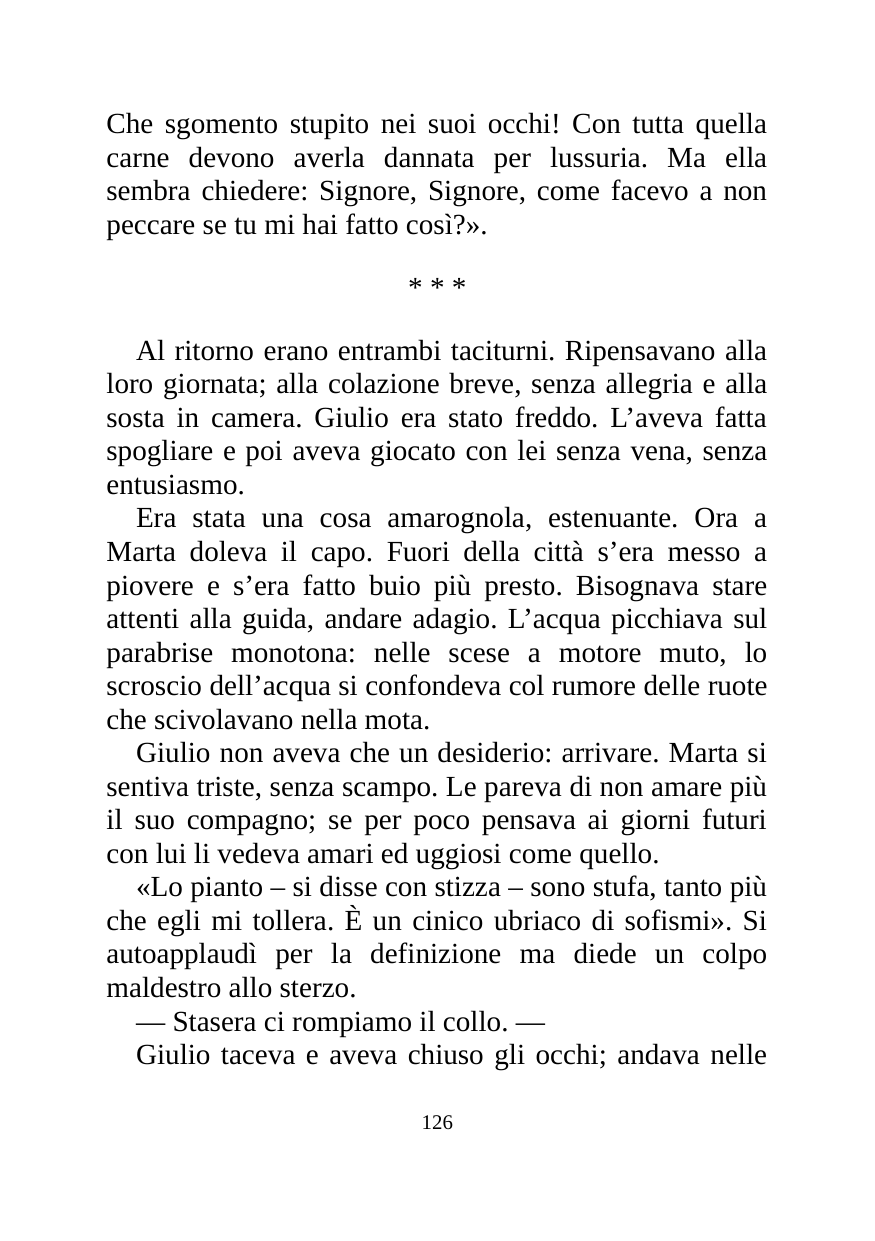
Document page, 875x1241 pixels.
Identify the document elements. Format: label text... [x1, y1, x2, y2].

text Che sgomento stupito nei suoi occhi! Con tutta quella carne devono averla dannata per lussuria. Ma ella sembra chiedere: Signore, Signore, come facevo a non peccare se tu mi hai fatto così?». [106, 106, 768, 240]
text * * * [106, 270, 768, 303]
text Giulio taceva e aveva chiuso gli occhi; andava nelle [106, 1037, 768, 1071]
text Al ritorno erano entrambi taciturni. Ripensavano alla loro giornata; alla colazione breve, senza allegria e alla sosta in camera. Giulio era stato freddo. L’aveva fatta spogliare e poi aveva giocato con lei senza vena, senza entusiasmo. [106, 333, 768, 501]
text — Stasera ci rompiamo il collo. — [106, 1004, 768, 1037]
text Era stata una cosa amarognola, estenuante. Ora a Marta doleva il capo. Fuori della città s’era messo a piovere e s’era fatto buio più presto. Bisognava stare attenti alla guida, andare adagio. L’acqua picchiava sul parabrise monotona: nelle scese a motore muto, lo scroscio dell’acqua si confondeva col rumore delle ruote che scivolavano nella mota. [106, 501, 768, 735]
text «Lo pianto – si disse con stizza – sono stufa, tanto più che egli mi tollera. È un cinico ubriaco di sofismi». Si autoapplaudì per la definizione ma diede un colpo maldestro allo sterzo. [106, 869, 768, 1004]
text Giulio non aveva che un desiderio: arrivare. Marta si sentiva triste, senza scampo. Le pareva di non amare più il suo compagno; se per poco pensava ai giorni futuri con lui li vedeva amari ed uggiosi come quello. [106, 735, 768, 869]
